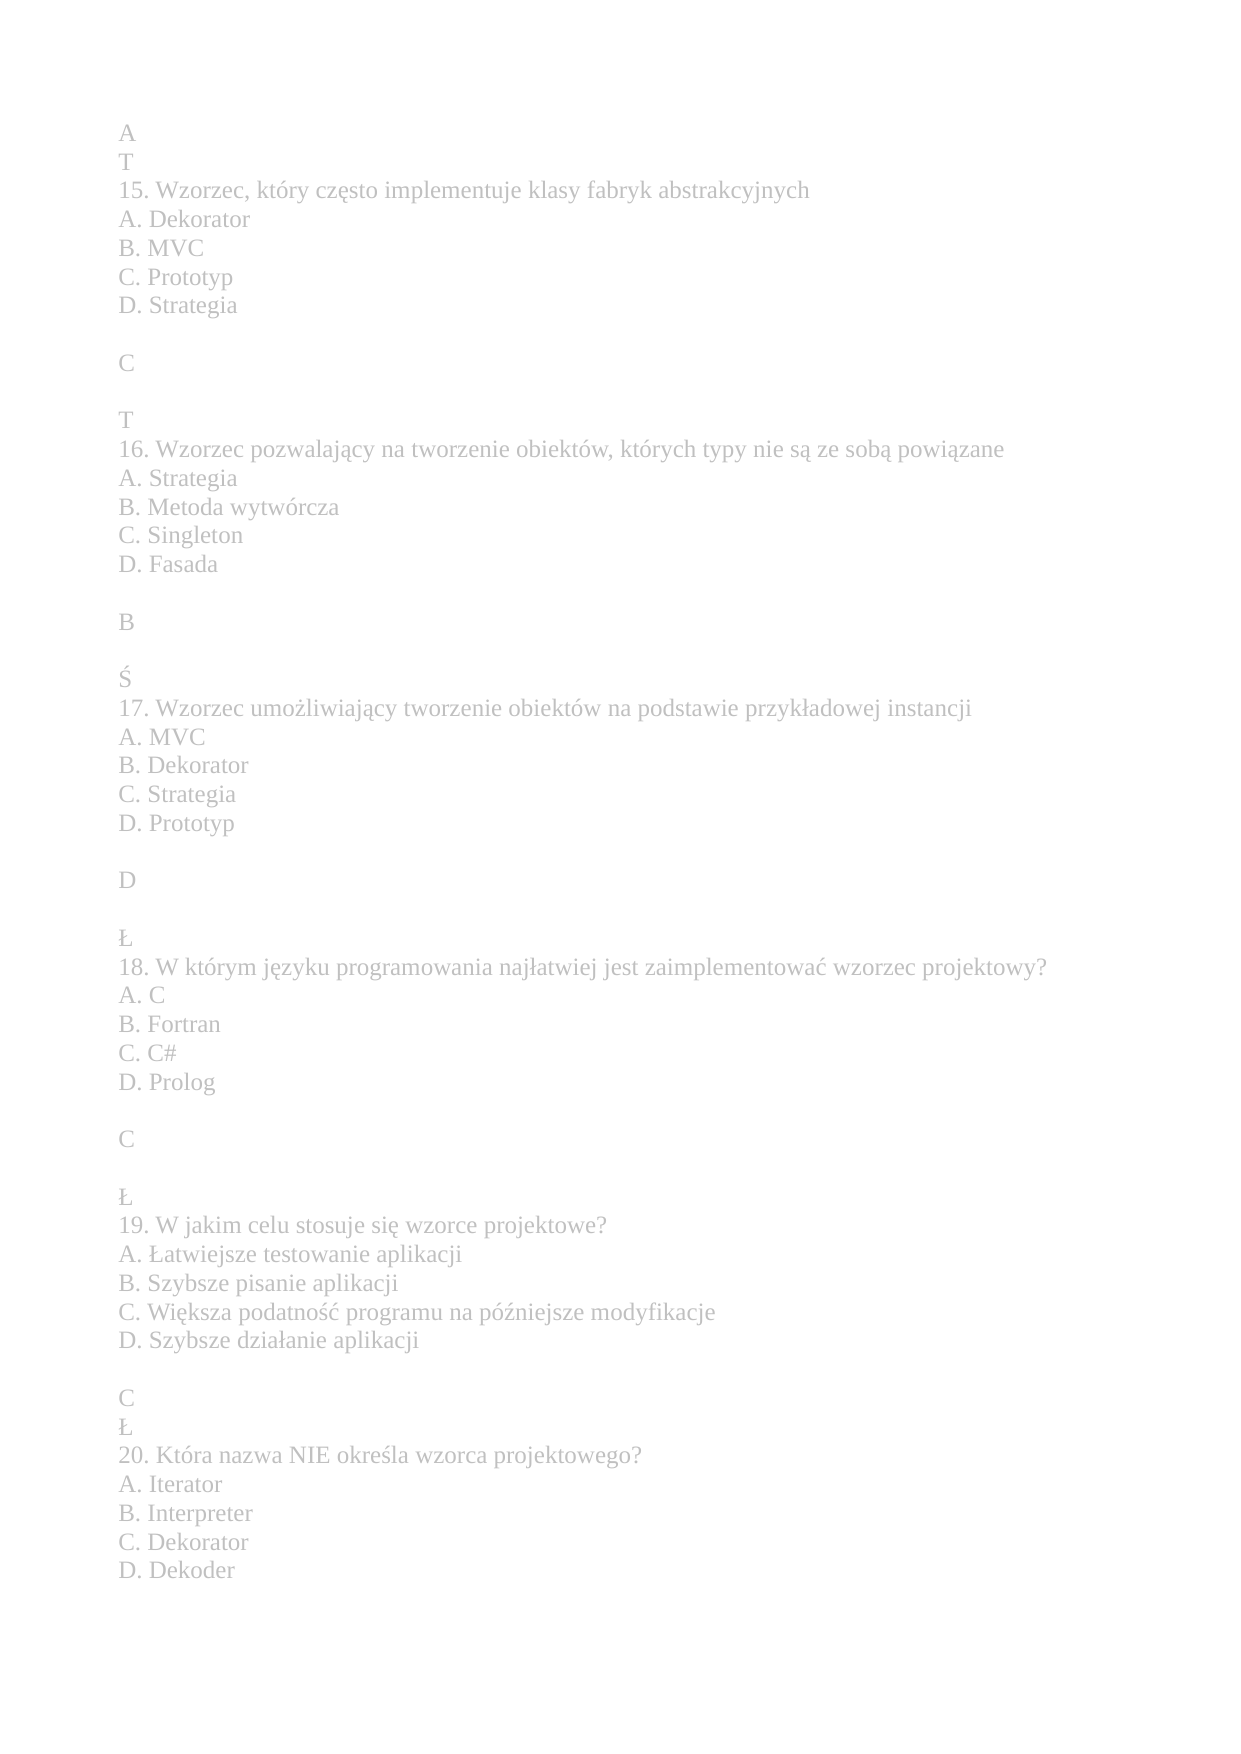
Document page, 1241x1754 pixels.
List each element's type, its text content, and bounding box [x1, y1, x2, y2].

text C. Singleton [118, 521, 1122, 549]
text Ś [118, 664, 1122, 693]
text 20. Która nazwa NIE określa wzorca projektowego? [118, 1441, 1122, 1469]
text B. Szybsze pisanie aplikacji [118, 1268, 1122, 1297]
text A. C [118, 981, 1122, 1009]
text C [118, 1383, 1122, 1412]
text T [118, 406, 1122, 434]
text D [118, 866, 1122, 894]
text 15. Wzorzec, który często implementuje klasy fabryk abstrakcyjnych [118, 176, 1122, 204]
text B. Metoda wytwórcza [118, 492, 1122, 521]
text 18. W którym języku programowania najłatwiej jest zaimplementować wzorzec projektowy? [118, 952, 1122, 981]
text C [118, 1124, 1122, 1153]
text C [118, 348, 1122, 377]
text C. Prototyp [118, 262, 1122, 291]
text A. Iterator [118, 1469, 1122, 1498]
text A. Dekorator [118, 204, 1122, 233]
text C. Strategia [118, 779, 1122, 808]
text Ł [118, 1182, 1122, 1211]
text D. Prolog [118, 1067, 1122, 1096]
text A. Łatwiejsze testowanie aplikacji [118, 1239, 1122, 1268]
text A [118, 118, 1122, 147]
text B. MVC [118, 233, 1122, 262]
text D. Fasada [118, 549, 1122, 578]
text Ł [118, 923, 1122, 952]
text D. Prototyp [118, 808, 1122, 837]
text C. Dekorator [118, 1527, 1122, 1556]
text B. Interpreter [118, 1498, 1122, 1527]
text A. MVC [118, 722, 1122, 751]
text T [118, 147, 1122, 176]
text D. Szybsze działanie aplikacji [118, 1326, 1122, 1354]
text Ł [118, 1412, 1122, 1441]
text C. C# [118, 1038, 1122, 1067]
text C. Większa podatność programu na późniejsze modyfikacje [118, 1297, 1122, 1326]
text B. Fortran [118, 1009, 1122, 1038]
text 17. Wzorzec umożliwiający tworzenie obiektów na podstawie przykładowej instancji [118, 693, 1122, 722]
text A. Strategia [118, 463, 1122, 492]
text B. Dekorator [118, 751, 1122, 779]
text 19. W jakim celu stosuje się wzorce projektowe? [118, 1211, 1122, 1239]
text D. Strategia [118, 291, 1122, 319]
text D. Dekoder [118, 1556, 1122, 1584]
text 16. Wzorzec pozwalający na tworzenie obiektów, których typy nie są ze sobą powiązane [118, 434, 1122, 463]
text B [118, 607, 1122, 636]
